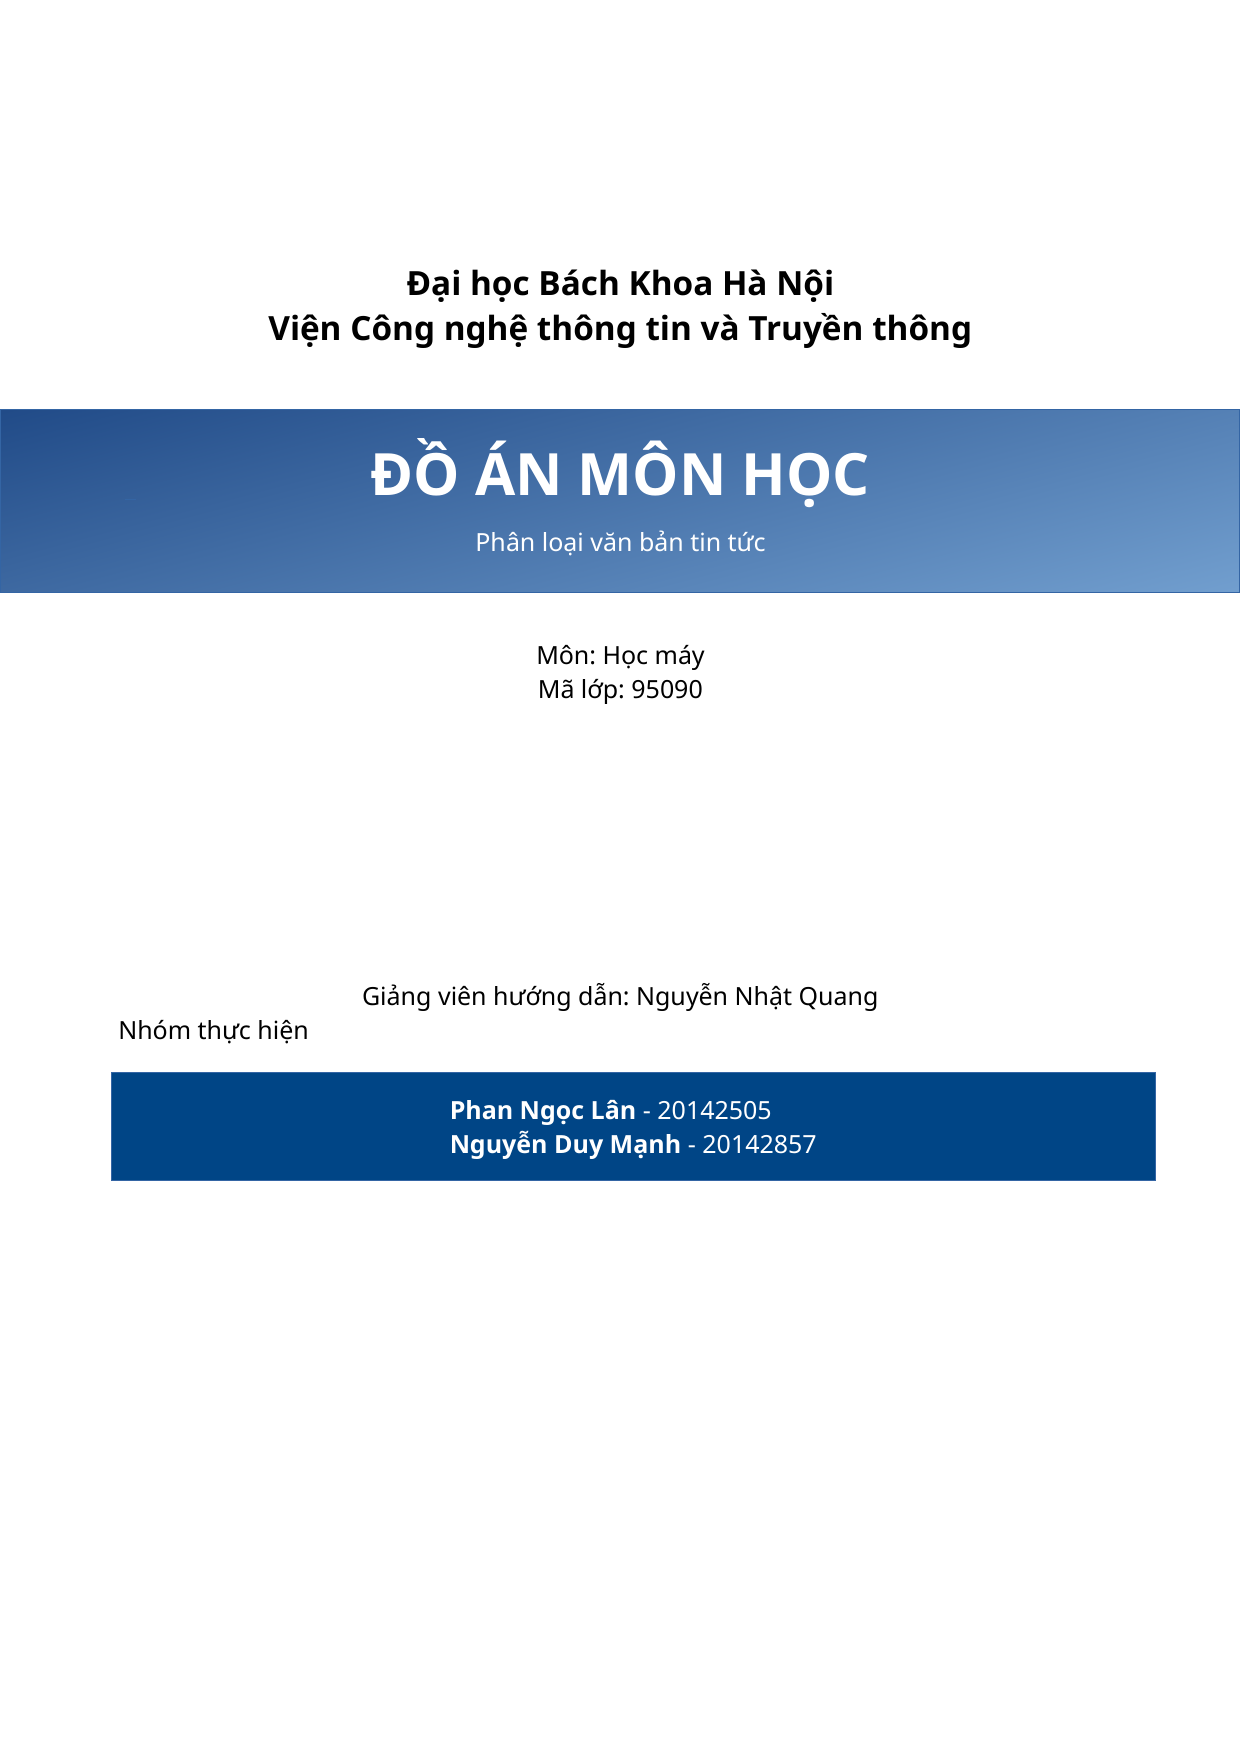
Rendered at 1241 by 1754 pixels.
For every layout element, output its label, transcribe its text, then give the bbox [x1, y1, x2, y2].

text Đại học Bách Khoa Hà Nội [118, 259, 1122, 305]
text Môn: Học máy [118, 638, 1122, 672]
text Mã lớp: 95090 [118, 672, 1122, 706]
text Nhóm thực hiện [118, 1012, 1122, 1047]
text Viện Công nghệ thông tin và Truyền thông [118, 305, 1122, 350]
text Giảng viên hướng dẫn: Nguyễn Nhật Quang [118, 978, 1122, 1012]
